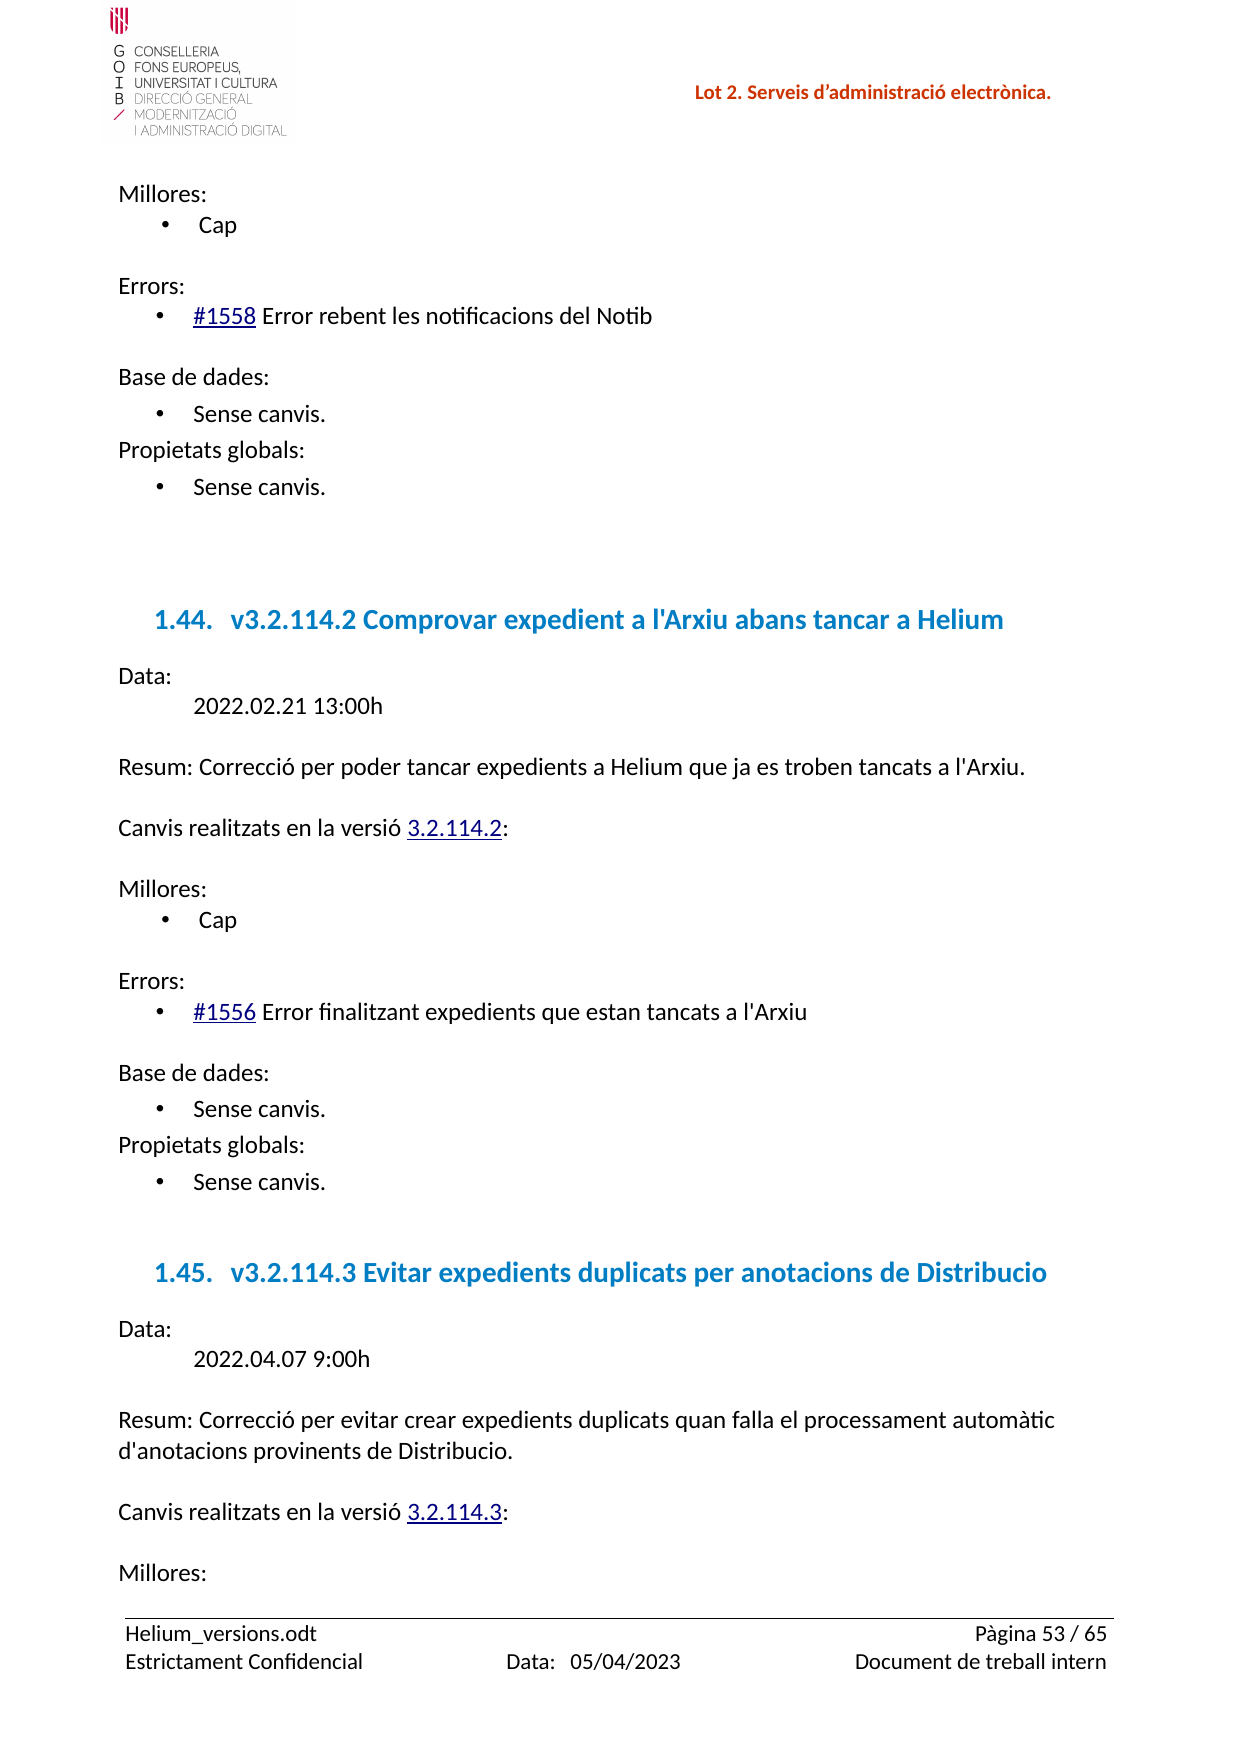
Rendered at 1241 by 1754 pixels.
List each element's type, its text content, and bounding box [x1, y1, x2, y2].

list Sense canvis. [156, 1093, 1122, 1124]
text Errors: [118, 270, 1122, 300]
text Errors: [118, 965, 1122, 996]
text Canvis realitzats en la versió 3.2.114.3: [118, 1496, 1122, 1527]
text Millores: [118, 874, 1122, 904]
text Propietats globals: [118, 1130, 1122, 1160]
picture [100, 0, 297, 144]
text Millores: [118, 178, 1122, 209]
subtitle v3.2.114.2 Comprovar expedient a l'Arxiu abans tancar a Helium [153, 601, 1122, 636]
text Data: [118, 1313, 1122, 1343]
list Sense canvis. [156, 1166, 1122, 1197]
text Canvis realitzats en la versió 3.2.114.2: [118, 813, 1122, 843]
text 2022.02.21 13:00h [118, 691, 1122, 721]
list Sense canvis. [156, 471, 1122, 501]
text Millores: [118, 1557, 1122, 1588]
text 2022.04.07 9:00h [118, 1343, 1122, 1374]
text Resum: Correcció per poder tancar expedients a Helium que ja es troben tancats a l'Arxiu. [118, 752, 1122, 782]
list Sense canvis. [156, 398, 1122, 428]
text Data: [118, 660, 1122, 691]
subtitle v3.2.114.3 Evitar expedients duplicats per anotacions de Distribucio [153, 1254, 1122, 1289]
list Cap [161, 904, 1122, 935]
text Base de dades: [118, 361, 1122, 392]
list #1556 Error finalitzant expedients que estan tancats a l'Arxiu [156, 996, 1122, 1026]
text Resum: Correcció per evitar crear expedients duplicats quan falla el processament automàtic d'anotacions provinents de Distribucio. [118, 1404, 1122, 1466]
list Cap [161, 209, 1122, 239]
text Propietats globals: [118, 434, 1122, 465]
list #1558 Error rebent les notificacions del Notib [156, 300, 1122, 331]
text Base de dades: [118, 1057, 1122, 1087]
